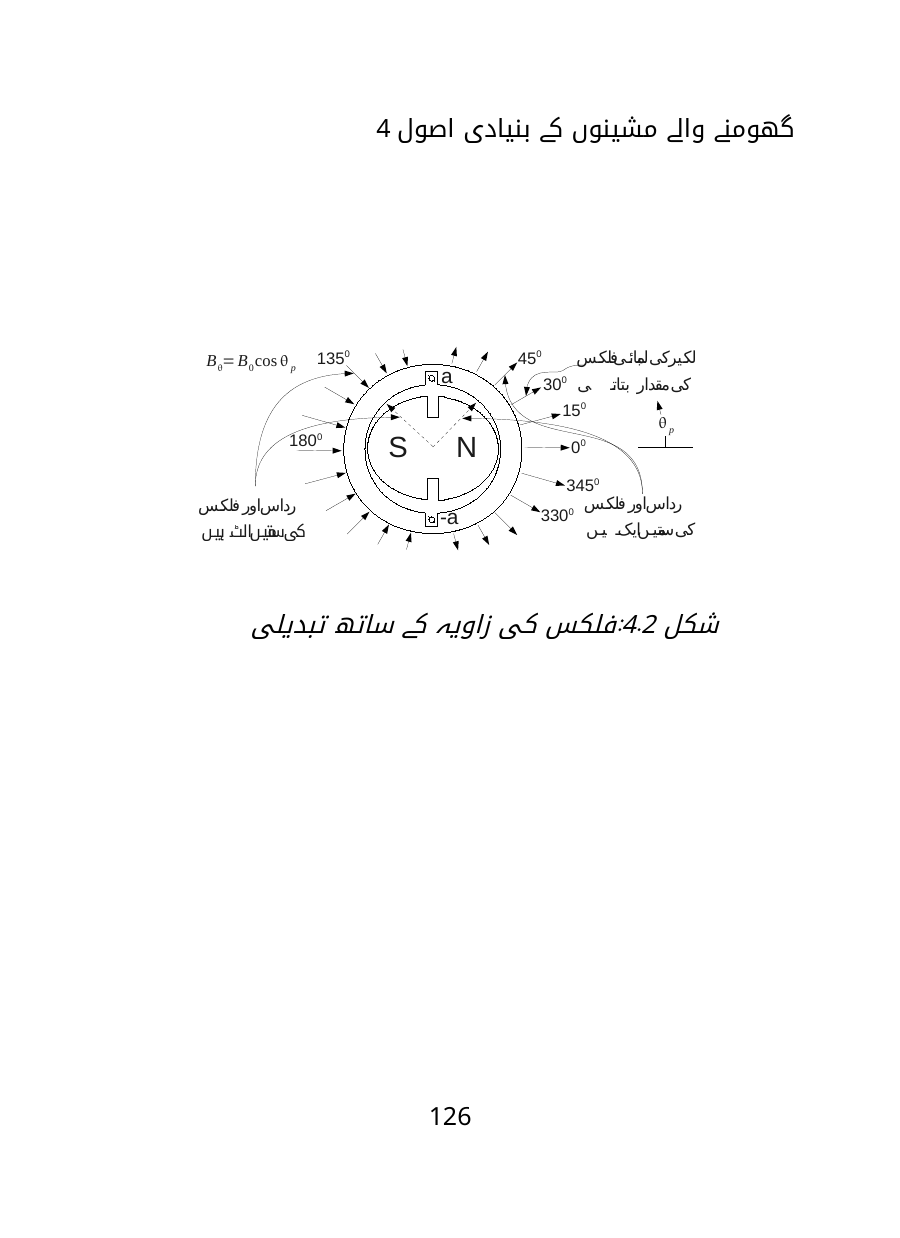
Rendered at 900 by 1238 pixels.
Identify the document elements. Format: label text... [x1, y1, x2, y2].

text شکل 4.2:فلکس کی زاویہ کے ساتھ تبدیلی [182, 288, 718, 649]
